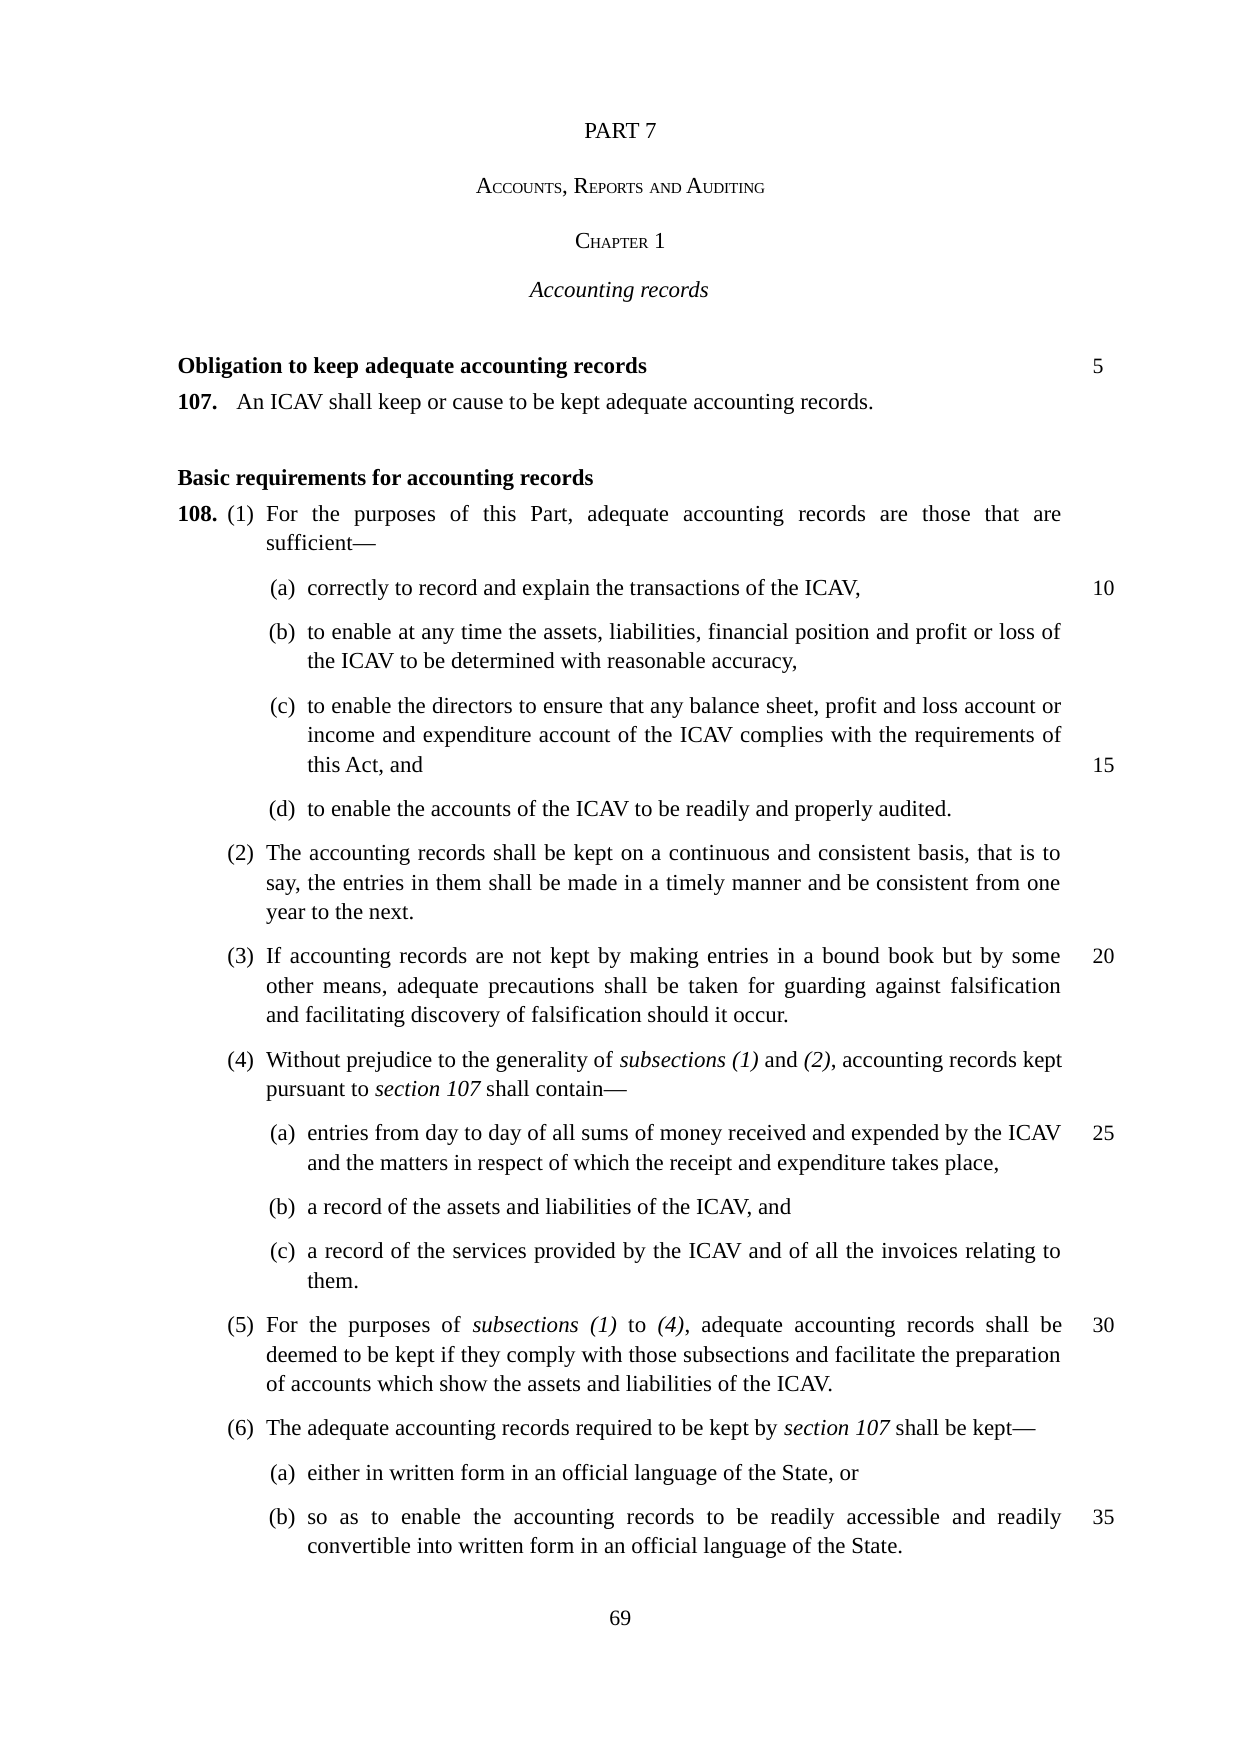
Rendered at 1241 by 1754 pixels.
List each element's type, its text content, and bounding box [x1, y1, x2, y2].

title Accounts, Reports and Auditing [177, 173, 1063, 199]
text (b) a record of the assets and liabilities of the ICAV, and [177, 1191, 1063, 1220]
text Obligation to keep adequate accounting records [177, 350, 1063, 379]
text (2) The accounting records shall be kept on a continuous and consistent basis, that is to say, the entries in them shall be made in a timely manner and be consistent from one year to the next. [177, 837, 1063, 925]
text (b) so as to enable the accounting records to be readily accessible and readily convertible into written form in an official language of the State. [177, 1501, 1063, 1560]
text (d) to enable the accounts of the ICAV to be readily and properly audited. [177, 793, 1063, 822]
text 108. (1) For the purposes of this Part, adequate accounting records are those that are sufficient⁠— [177, 498, 1063, 557]
text Basic requirements for accounting records [177, 462, 1063, 492]
text 107. An ICAV shall keep or cause to be kept adequate accounting records. [177, 386, 1063, 415]
text (6) The adequate accounting records required to be kept by section 107 shall be kept⁠— [177, 1412, 1063, 1442]
title Accounting records [177, 277, 1063, 303]
text (c) a record of the services provided by the ICAV and of all the invoices relating to them. [177, 1235, 1063, 1294]
text (3) If accounting records are not kept by making entries in a bound book but by some other means, adequate precautions shall be taken for guarding against falsification and facilitating discovery of falsification should it occur. [177, 940, 1063, 1029]
text Chapter 1 [177, 228, 1063, 254]
text (a) entries from day to day of all sums of money received and expended by the ICAV and the matters in respect of which the receipt and expenditure takes place, [177, 1117, 1063, 1176]
text (b) to enable at any time the assets, liabilities, financial position and profit or loss of the ICAV to be determined with reasonable accuracy, [177, 616, 1063, 675]
text (5) For the purposes of subsections (1) to (4), adequate accounting records shall be deemed to be kept if they comply with those subsections and facilitate the preparation of accounts which show the assets and liabilities of the ICAV. [177, 1309, 1063, 1397]
text (a) either in written form in an official language of the State, or [177, 1456, 1063, 1486]
text (a) correctly to record and explain the transactions of the ICAV, [177, 571, 1063, 601]
text (c) to enable the directors to ensure that any balance sheet, profit and loss account or income and expenditure account of the ICAV complies with the requirements of this Act, and [177, 689, 1063, 778]
text (4) Without prejudice to the generality of subsections (1) and (2), accounting records kept pursuant to section 107 shall contain⁠— [177, 1043, 1063, 1102]
text PART 7 [177, 118, 1063, 144]
